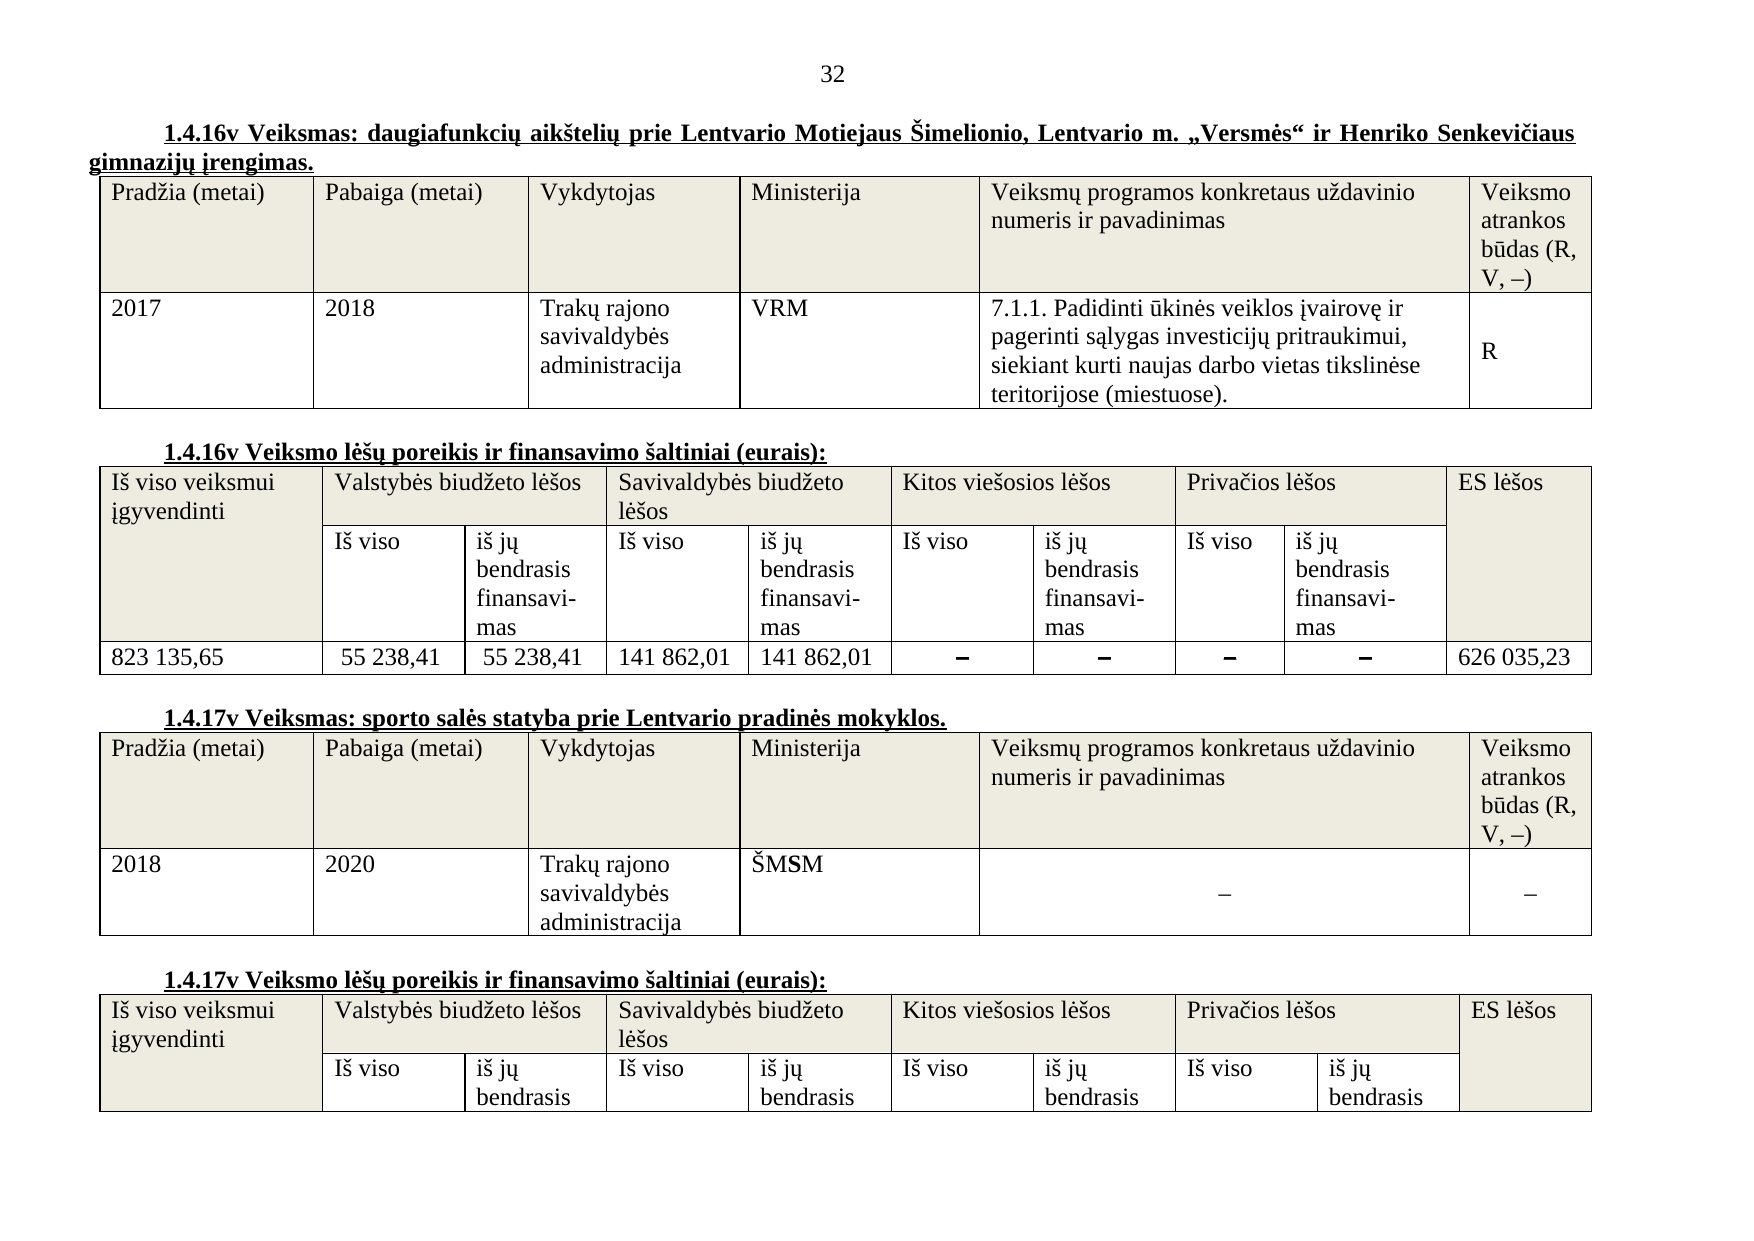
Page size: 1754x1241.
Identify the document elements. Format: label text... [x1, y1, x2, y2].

table_cell 823 135,65 [101, 642, 322, 673]
table_header Vykdytojas [529, 733, 739, 848]
table_cell iš jų bendrasis [749, 1054, 891, 1111]
table_cell – [980, 849, 1469, 935]
table_header Pabaiga (metai) [314, 177, 528, 292]
table_cell Iš viso [607, 526, 748, 641]
text 1.4.16v Veiksmas: daugiafunkcių aikštelių prie Lentvario Motiejaus Šimelionio, Lentvario m. „Versmės“ ir Henriko Senkevičiaus gimnazijų įrengimas. [89, 118, 1577, 176]
table_header ES lėšos [1460, 995, 1591, 1111]
table_cell iš jų bendrasis [1034, 1054, 1175, 1111]
table_header Valstybės biudžeto lėšos [323, 995, 606, 1052]
table_cell 626 035,23 [1447, 642, 1591, 673]
table_header Privačios lėšos [1176, 467, 1446, 525]
table_header Valstybės biudžeto lėšos [323, 467, 606, 525]
table_header Savivaldybės biudžeto lėšos [607, 995, 891, 1052]
table_cell Iš viso [1176, 526, 1284, 641]
table_cell iš jų bendrasis [1318, 1054, 1459, 1111]
table_header Iš viso veiksmui įgyvendinti [101, 467, 322, 641]
table_cell Trakų rajono savivaldybės administracija [529, 293, 739, 408]
table_header Veiksmo atrankos būdas (R, V, –) [1470, 177, 1591, 292]
table_header Savivaldybės biudžeto lėšos [607, 467, 891, 525]
text 1.4.17v Veiksmo lėšų poreikis ir finansavimo šaltiniai (eurais): [89, 965, 1577, 994]
table_cell Iš viso [323, 1054, 464, 1111]
table_header Veiksmų programos konkretaus uždavinio numeris ir pavadinimas [980, 733, 1469, 848]
table_cell iš jų bendrasis finansavi- mas [1034, 526, 1175, 641]
table_cell – [1176, 642, 1284, 673]
table_cell 2017 [101, 293, 313, 408]
table_header Kitos viešosios lėšos [892, 995, 1175, 1052]
text 1.4.16v Veiksmo lėšų poreikis ir finansavimo šaltiniai (eurais): [89, 437, 1577, 466]
table_header Ministerija [741, 733, 979, 848]
table_header Veiksmų programos konkretaus uždavinio numeris ir pavadinimas [980, 177, 1469, 292]
table_cell Trakų rajono savivaldybės administracija [529, 849, 739, 935]
table_cell iš jų bendrasis finansavi- mas [749, 526, 891, 641]
table_cell 2018 [314, 293, 528, 408]
table_header Vykdytojas [529, 177, 739, 292]
table_cell Iš viso [323, 526, 464, 641]
text 1.4.17v Veiksmas: sporto salės statyba prie Lentvario pradinės mokyklos. [89, 703, 1577, 732]
table_header Ministerija [741, 177, 979, 292]
table_cell iš jų bendrasis [466, 1054, 606, 1111]
table_cell 55 238,41 [323, 642, 464, 673]
table_cell Iš viso [892, 1054, 1033, 1111]
table_cell iš jų bendrasis finansavi- mas [1285, 526, 1446, 641]
table_cell ŠMSM [741, 849, 979, 935]
table_cell – [1034, 642, 1175, 673]
table_cell Iš viso [607, 1054, 748, 1111]
table_cell – [892, 642, 1033, 673]
table_cell Iš viso [1176, 1054, 1317, 1111]
table_header Veiksmo atrankos būdas (R, V, –) [1470, 733, 1591, 848]
table_cell – [1470, 849, 1591, 935]
table_cell R [1470, 293, 1591, 408]
table_header Pradžia (metai) [101, 177, 313, 292]
table_cell Iš viso [892, 526, 1033, 641]
table_cell – [1285, 642, 1446, 673]
table_cell 2018 [101, 849, 313, 935]
table_header Iš viso veiksmui įgyvendinti [101, 995, 322, 1111]
table_header Privačios lėšos [1176, 995, 1459, 1052]
table_cell 2020 [314, 849, 528, 935]
table_cell VRM [741, 293, 979, 408]
table_cell 7.1.1. Padidinti ūkinės veiklos įvairovę ir pagerinti sąlygas investicijų pritraukimui, siekiant kurti naujas darbo vietas tikslinėse teritorijose (miestuose). [980, 293, 1469, 408]
table_header Pabaiga (metai) [314, 733, 528, 848]
table_cell 55 238,41 [466, 642, 606, 673]
table_header Kitos viešosios lėšos [892, 467, 1175, 525]
table_cell 141 862,01 [749, 642, 891, 673]
table_header ES lėšos [1447, 467, 1591, 641]
table_cell iš jų bendrasis finansavi- mas [466, 526, 606, 641]
table_header Pradžia (metai) [101, 733, 313, 848]
table_cell 141 862,01 [607, 642, 748, 673]
